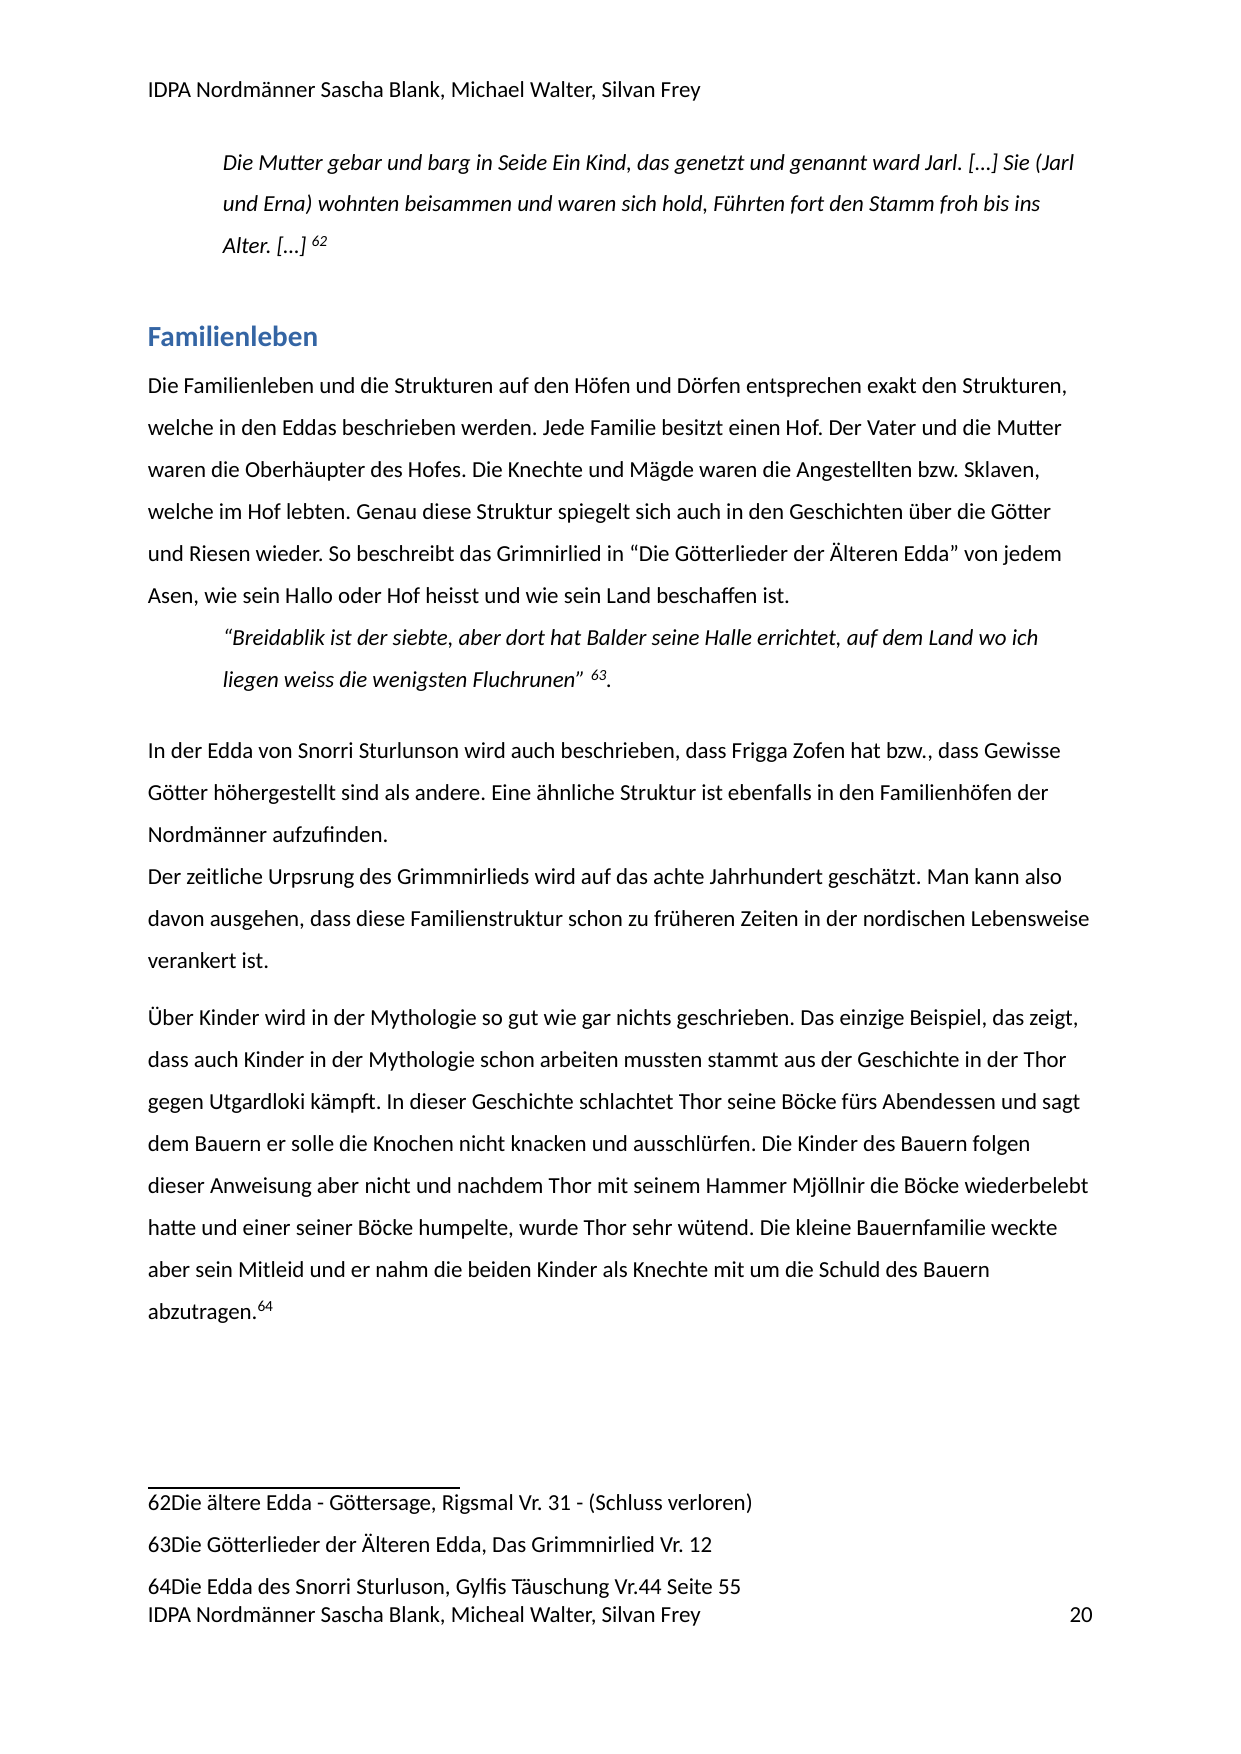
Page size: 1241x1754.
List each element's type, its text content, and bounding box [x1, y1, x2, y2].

text Die Mutter gebar und barg in Seide Ein Kind, das genetzt und genannt ward Jarl. […] Sie (Jarl und Erna) wohnten beisammen und waren sich hold, Führten fort den Stamm froh bis ins Alter. […] [223, 148, 1093, 259]
subtitle Familienleben [148, 318, 1093, 353]
text Die Familienleben und die Strukturen auf den Höfen und Dörfen entsprechen exakt den Strukturen, welche in den Eddas beschrieben werden. Jede Familie besitzt einen Hof. Der Vater und die Mutter waren die Oberhäupter des Hofes. Die Knechte und Mägde waren die Angestellten bzw. Sklaven, welche im Hof lebten. Genau diese Struktur spiegelt sich auch in den Geschichten über die Götter und Riesen wieder. So beschreibt das Grimnirlied in “Die Götterlieder der Älteren Edda” von jedem Asen, wie sein Hallo oder Hof heisst und wie sein Land beschaffen ist. [148, 371, 1093, 609]
text Über Kinder wird in der Mythologie so gut wie gar nichts geschrieben. Das einzige Beispiel, das zeigt, dass auch Kinder in der Mythologie schon arbeiten mussten stammt aus der Geschichte in der Thor gegen Utgardloki kämpft. In dieser Geschichte schlachtet Thor seine Böcke fürs Abendessen und sagt dem Bauern er solle die Knochen nicht knacken und ausschlürfen. Die Kinder des Bauern folgen dieser Anweisung aber nicht und nachdem Thor mit seinem Hammer Mjöllnir die Böcke wiederbelebt hatte und einer seiner Böcke humpelte, wurde Thor sehr wütend. Die kleine Bauernfamilie weckte aber sein Mitleid und er nahm die beiden Kinder als Knechte mit um die Schuld des Bauern abzutragen. [148, 1003, 1093, 1325]
text Die ältere Edda - Göttersage, Rigsmal Vr. 31 - (Schluss verloren) [148, 1488, 1093, 1516]
text “Breidablik ist der siebte, aber dort hat Balder seine Halle errichtet, auf dem Land wo ich liegen weiss die wenigsten Fluchrunen” . [223, 623, 1093, 693]
text In der Edda von Snorri Sturlunson wird auch beschrieben, dass Frigga Zofen hat bzw., dass Gewisse Götter höhergestellt sind als andere. Eine ähnliche Struktur ist ebenfalls in den Familienhöfen der Nordmänner aufzufinden. [148, 736, 1093, 848]
text Die Götterlieder der Älteren Edda, Das Grimmnirlied Vr. 12 [148, 1530, 1093, 1558]
text Der zeitliche Urpsrung des Grimmnirlieds wird auf das achte Jahrhundert geschätzt. Man kann also davon ausgehen, dass diese Familienstruktur schon zu früheren Zeiten in der nordischen Lebensweise verankert ist. [148, 862, 1093, 974]
text Die Edda des Snorri Sturluson, Gylfis Täuschung Vr.44 Seite 55 [148, 1572, 1093, 1600]
